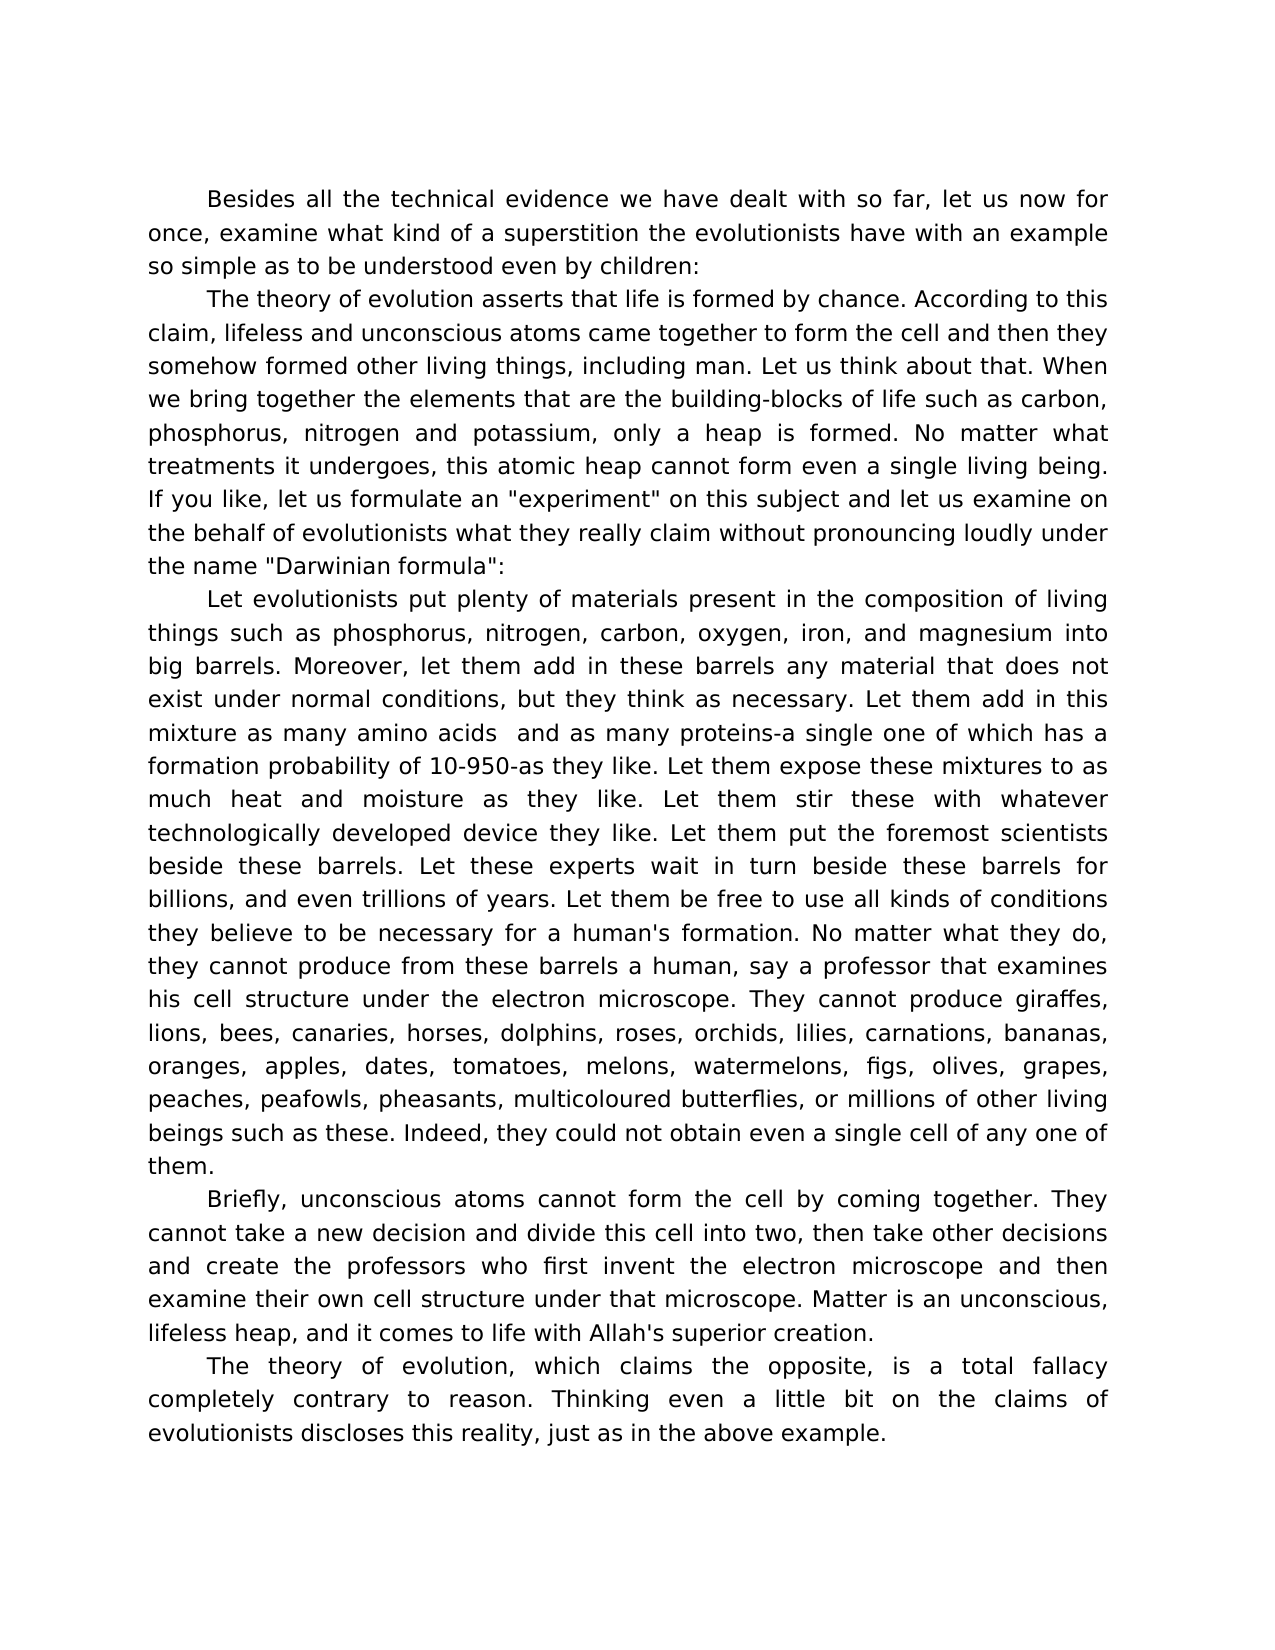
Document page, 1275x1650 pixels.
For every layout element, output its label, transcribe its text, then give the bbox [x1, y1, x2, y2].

text Besides all the technical evidence we have dealt with so far, let us now for once, examine what kind of a superstition the evolutionists have with an example so simple as to be understood even by children: [148, 181, 1110, 281]
text Briefly, unconscious atoms cannot form the cell by coming together. They cannot take a new decision and divide this cell into two, then take other decisions and create the professors who first invent the electron microscope and then examine their own cell structure under that microscope. Matter is an unconscious, lifeless heap, and it comes to life with Allah's superior creation. [148, 1181, 1110, 1348]
text The theory of evolution asserts that life is formed by chance. According to this claim, lifeless and unconscious atoms came together to form the cell and then they somehow formed other living things, including man. Let us think about that. When we bring together the elements that are the building-blocks of life such as carbon, phosphorus, nitrogen and potassium, only a heap is formed. No matter what treatments it undergoes, this atomic heap cannot form even a single living being. If you like, let us formulate an "experiment" on this subject and let us examine on the behalf of evolutionists what they really claim without pronouncing loudly under the name "Darwinian formula": [148, 281, 1110, 581]
text Let evolutionists put plenty of materials present in the composition of living things such as phosphorus, nitrogen, carbon, oxygen, iron, and magnesium into big barrels. Moreover, let them add in these barrels any material that does not exist under normal conditions, but they think as necessary. Let them add in this mixture as many amino acids and as many proteins-a single one of which has a formation probability of 10-950-as they like. Let them expose these mixtures to as much heat and moisture as they like. Let them stir these with whatever technologically developed device they like. Let them put the foremost scientists beside these barrels. Let these experts wait in turn beside these barrels for billions, and even trillions of years. Let them be free to use all kinds of conditions they believe to be necessary for a human's formation. No matter what they do, they cannot produce from these barrels a human, say a professor that examines his cell structure under the electron microscope. They cannot produce giraffes, lions, bees, canaries, horses, dolphins, roses, orchids, lilies, carnations, bananas, oranges, apples, dates, tomatoes, melons, watermelons, figs, olives, grapes, peaches, peafowls, pheasants, multicoloured butterflies, or millions of other living beings such as these. Indeed, they could not obtain even a single cell of any one of them. [148, 581, 1110, 1181]
text The theory of evolution, which claims the opposite, is a total fallacy completely contrary to reason. Thinking even a little bit on the claims of evolutionists discloses this reality, just as in the above example. [148, 1348, 1110, 1448]
